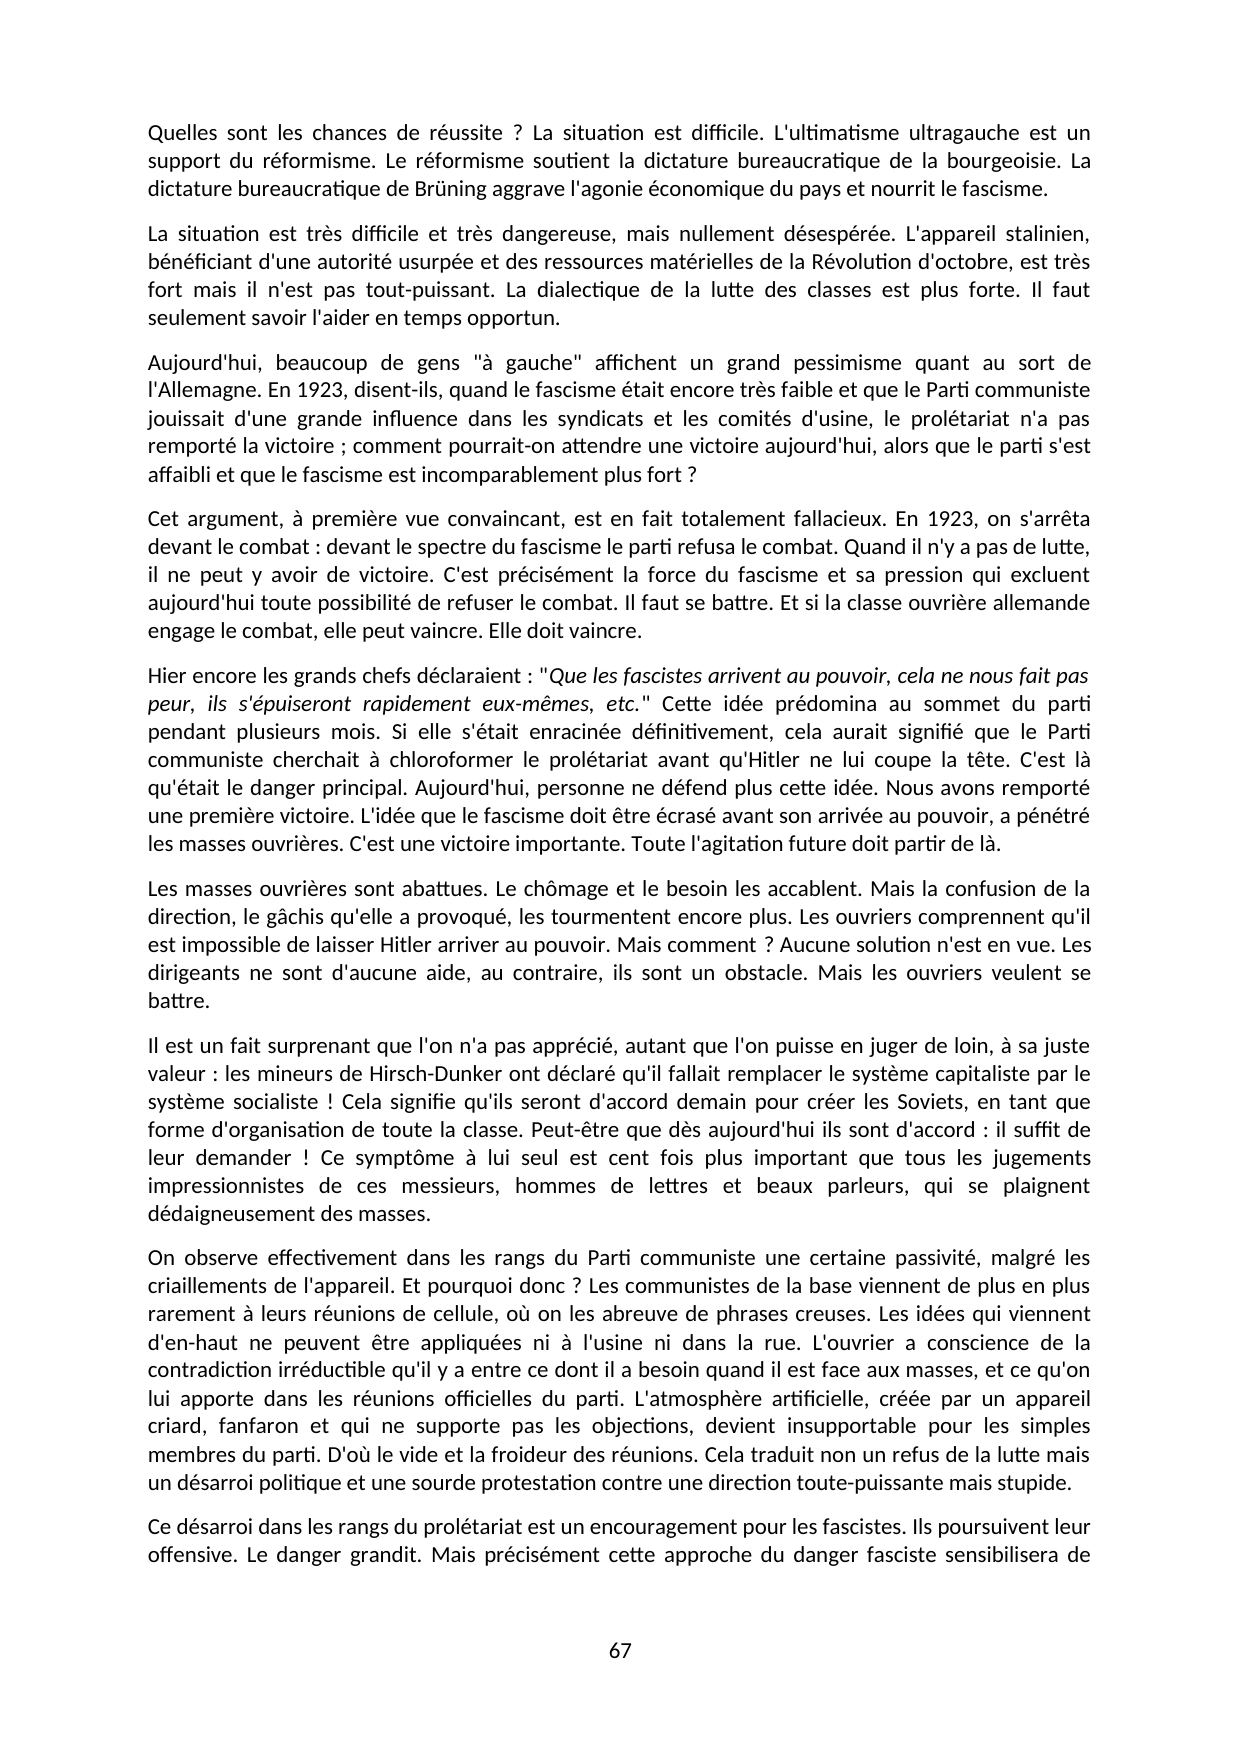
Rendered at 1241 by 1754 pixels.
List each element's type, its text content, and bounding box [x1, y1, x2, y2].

text Ce désarroi dans les rangs du prolétariat est un encouragement pour les fascistes. Ils poursuivent leur offensive. Le danger grandit. Mais précisément cette approche du danger fasciste sensibilisera de [148, 1512, 1093, 1568]
text Aujourd'hui, beaucoup de gens "à gauche" affichent un grand pessimisme quant au sort de l'Allemagne. En 1923, disent-ils, quand le fascisme était encore très faible et que le Parti communiste jouissait d'une grande influence dans les syndicats et les comités d'usine, le prolétariat n'a pas remporté la victoire ; comment pourrait-on attendre une victoire aujourd'hui, alors que le parti s'est affaibli et que le fascisme est incomparablement plus fort ? [148, 348, 1093, 488]
text Il est un fait surprenant que l'on n'a pas apprécié, autant que l'on puisse en juger de loin, à sa juste valeur : les mineurs de Hirsch-Dunker ont déclaré qu'il fallait remplacer le système capitaliste par le système socialiste ! Cela signifie qu'ils seront d'accord demain pour créer les Soviets, en tant que forme d'organisation de toute la classe. Peut-être que dès aujourd'hui ils sont d'accord : il suffit de leur demander ! Ce symptôme à lui seul est cent fois plus important que tous les jugements impressionnistes de ces messieurs, hommes de lettres et beaux parleurs, qui se plaignent dédaigneusement des masses. [148, 1031, 1093, 1227]
text Quelles sont les chances de réussite ? La situation est difficile. L'ultimatisme ultragauche est un support du réformisme. Le réformisme soutient la dictature bureaucratique de la bourgeoisie. La dictature bureaucratique de Brüning aggrave l'agonie économique du pays et nourrit le fascisme. [148, 118, 1093, 202]
text Cet argument, à première vue convaincant, est en fait totalement fallacieux. En 1923, on s'arrêta devant le combat : devant le spectre du fascisme le parti refusa le combat. Quand il n'y a pas de lutte, il ne peut y avoir de victoire. C'est précisément la force du fascisme et sa pression qui excluent aujourd'hui toute possibilité de refuser le combat. Il faut se battre. Et si la classe ouvrière allemande engage le combat, elle peut vaincre. Elle doit vaincre. [148, 504, 1093, 644]
text Les masses ouvrières sont abattues. Le chômage et le besoin les accablent. Mais la confusion de la direction, le gâchis qu'elle a provoqué, les tourmentent encore plus. Les ouvriers comprennent qu'il est impossible de laisser Hitler arriver au pouvoir. Mais comment ? Aucune solution n'est en vue. Les dirigeants ne sont d'aucune aide, au contraire, ils sont un obstacle. Mais les ouvriers veulent se battre. [148, 874, 1093, 1014]
text La situation est très difficile et très dangereuse, mais nullement désespérée. L'appareil stalinien, bénéficiant d'une autorité usurpée et des ressources matérielles de la Révolution d'octobre, est très fort mais il n'est pas tout-puissant. La dialectique de la lutte des classes est plus forte. Il faut seulement savoir l'aider en temps opportun. [148, 219, 1093, 331]
text On observe effectivement dans les rangs du Parti communiste une certaine passivité, malgré les criaillements de l'appareil. Et pourquoi donc ? Les communistes de la base viennent de plus en plus rarement à leurs réunions de cellule, où on les abreuve de phrases creuses. Les idées qui viennent d'en-haut ne peuvent être appliquées ni à l'usine ni dans la rue. L'ouvrier a conscience de la contradiction irréductible qu'il y a entre ce dont il a besoin quand il est face aux masses, et ce qu'on lui apporte dans les réunions officielles du parti. L'atmosphère artificielle, créée par un appareil criard, fanfaron et qui ne supporte pas les objections, devient insupportable pour les simples membres du parti. D'où le vide et la froideur des réunions. Cela traduit non un refus de la lutte mais un désarroi politique et une sourde protestation contre une direction toute-puissante mais stupide. [148, 1243, 1093, 1496]
text Hier encore les grands chefs déclaraient : "Que les fascistes arrivent au pouvoir, cela ne nous fait pas peur, ils s'épuiseront rapidement eux-mêmes, etc." Cette idée prédomina au sommet du parti pendant plusieurs mois. Si elle s'était enracinée définitivement, cela aurait signifié que le Parti communiste cherchait à chloroformer le prolétariat avant qu'Hitler ne lui coupe la tête. C'est là qu'était le danger principal. Aujourd'hui, personne ne défend plus cette idée. Nous avons remporté une première victoire. L'idée que le fascisme doit être écrasé avant son arrivée au pouvoir, a pénétré les masses ouvrières. C'est une victoire importante. Toute l'agitation future doit partir de là. [148, 661, 1093, 857]
